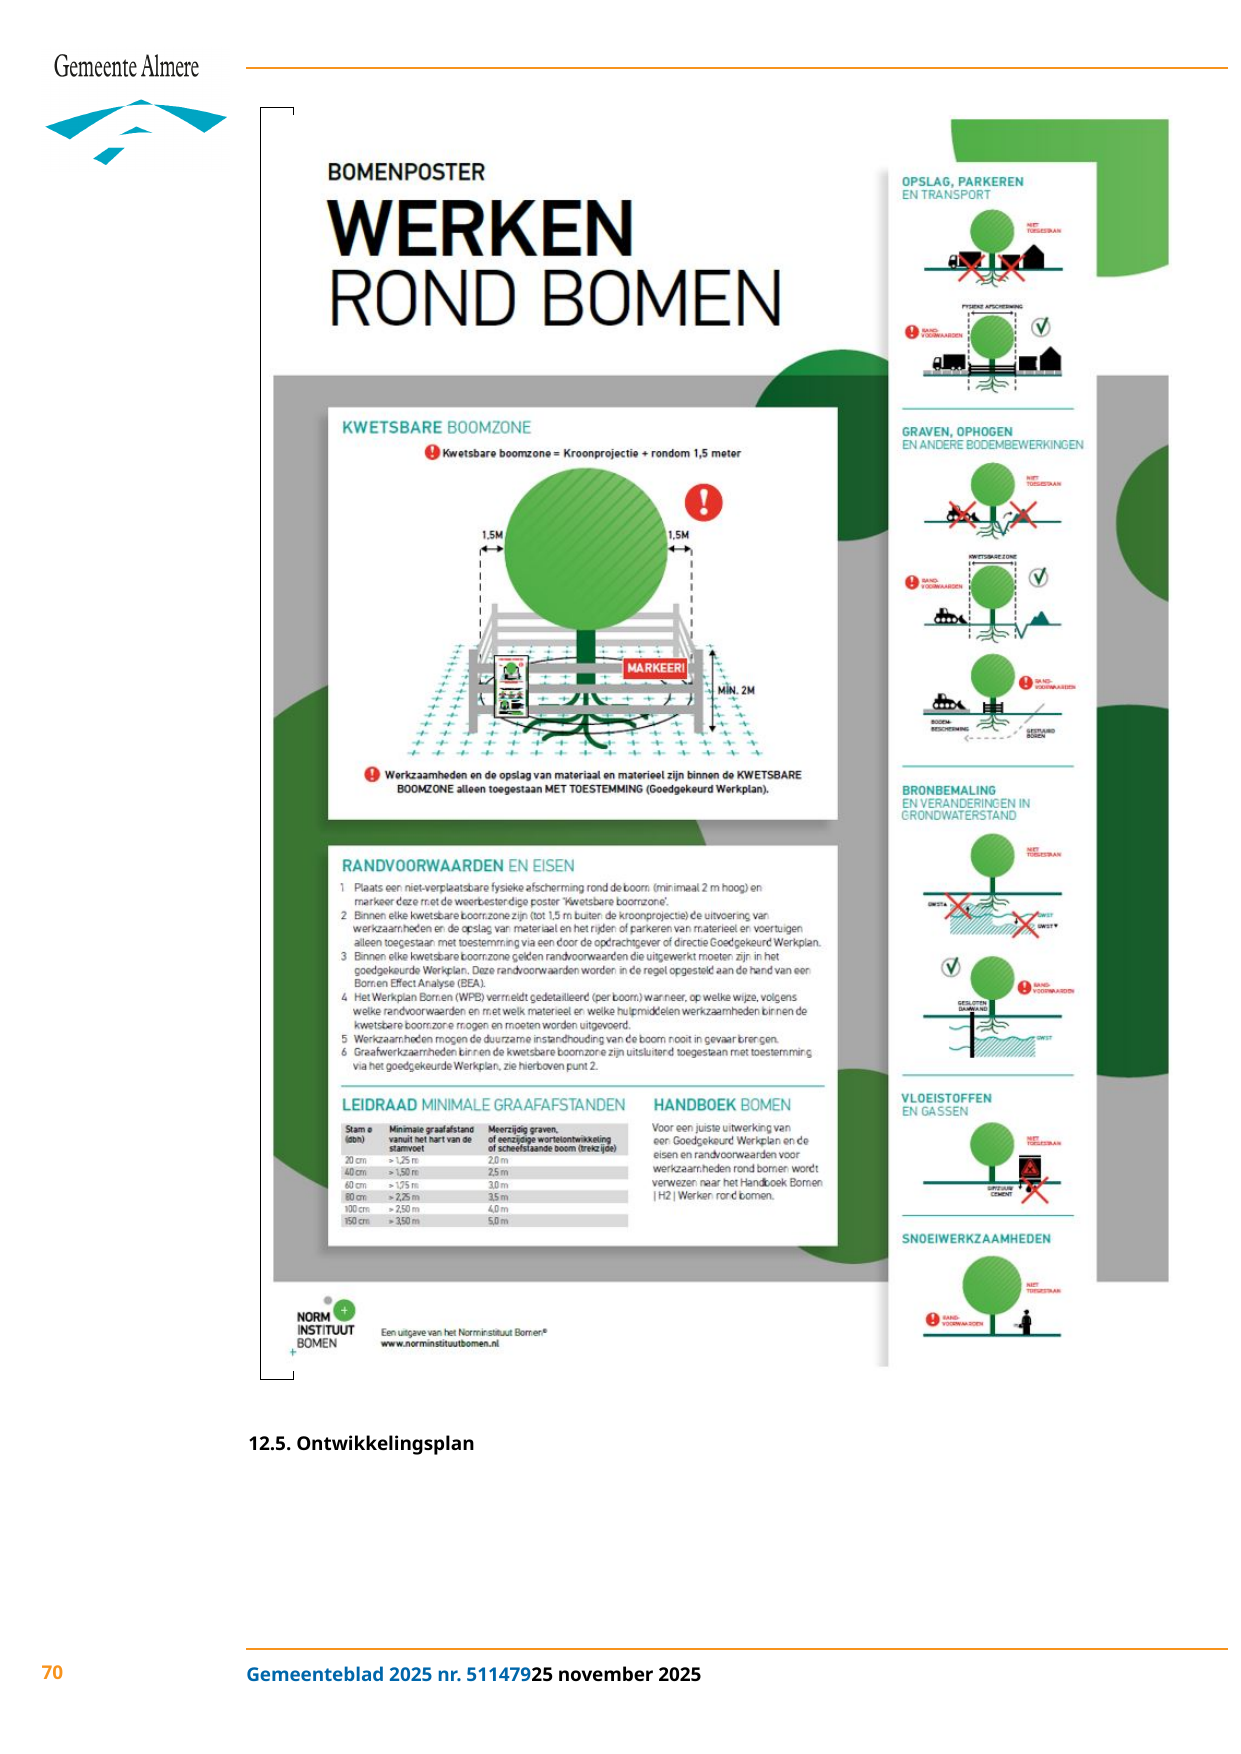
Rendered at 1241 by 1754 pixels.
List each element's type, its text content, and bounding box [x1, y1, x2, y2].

picture [268, 115, 1173, 1371]
picture [41, 47, 231, 172]
text 12.5. Ontwikkelingsplan [248, 1430, 1152, 1456]
